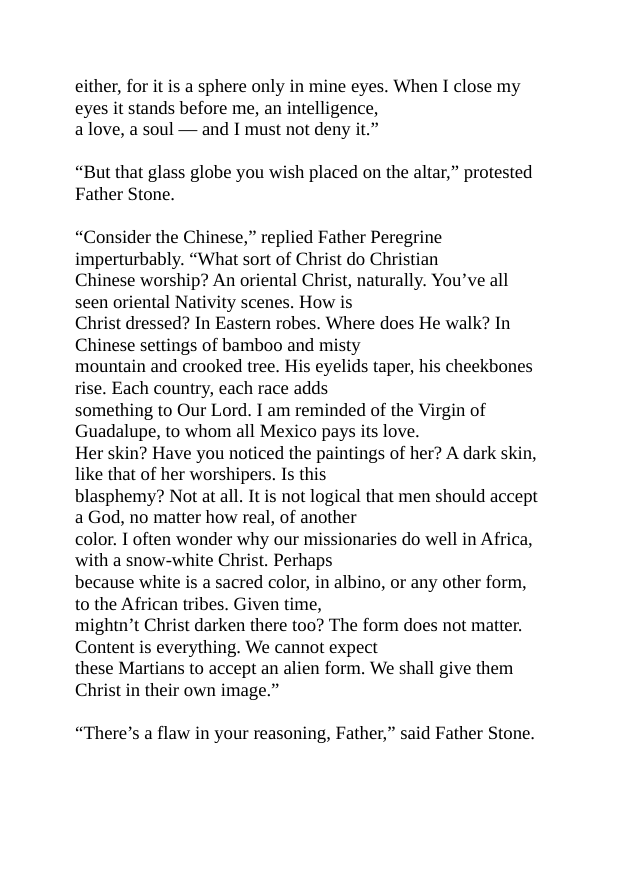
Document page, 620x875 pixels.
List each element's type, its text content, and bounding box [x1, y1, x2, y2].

text either, for it is a sphere only in mine eyes. When I close my eyes it stands before me, an intelligence, a love, a soul — and I must not deny it.” “But that glass globe you wish placed on the altar,” protested Father Stone. “Consider the Chinese,” replied Father Peregrine imperturbably. “What sort of Christ do Christian Chinese worship? An oriental Christ, naturally. You’ve all seen oriental Nativity scenes. How is Christ dressed? In Eastern robes. Where does He walk? In Chinese settings of bamboo and misty mountain and crooked tree. His eyelids taper, his cheekbones rise. Each country, each race adds something to Our Lord. I am reminded of the Virgin of Guadalupe, to whom all Mexico pays its love. Her skin? Have you noticed the paintings of her? A dark skin, like that of her worshipers. Is this blasphemy? Not at all. It is not logical that men should accept a God, no matter how real, of another color. I often wonder why our missionaries do well in Africa, with a snow-white Christ. Perhaps because white is a sacred color, in albino, or any other form, to the African tribes. Given time, mightn’t Christ darken there too? The form does not matter. Content is everything. We cannot expect these Martians to accept an alien form. We shall give them Christ in their own image.” “There’s a flaw in your reasoning, Father,” said Father Stone. [75, 75, 544, 743]
